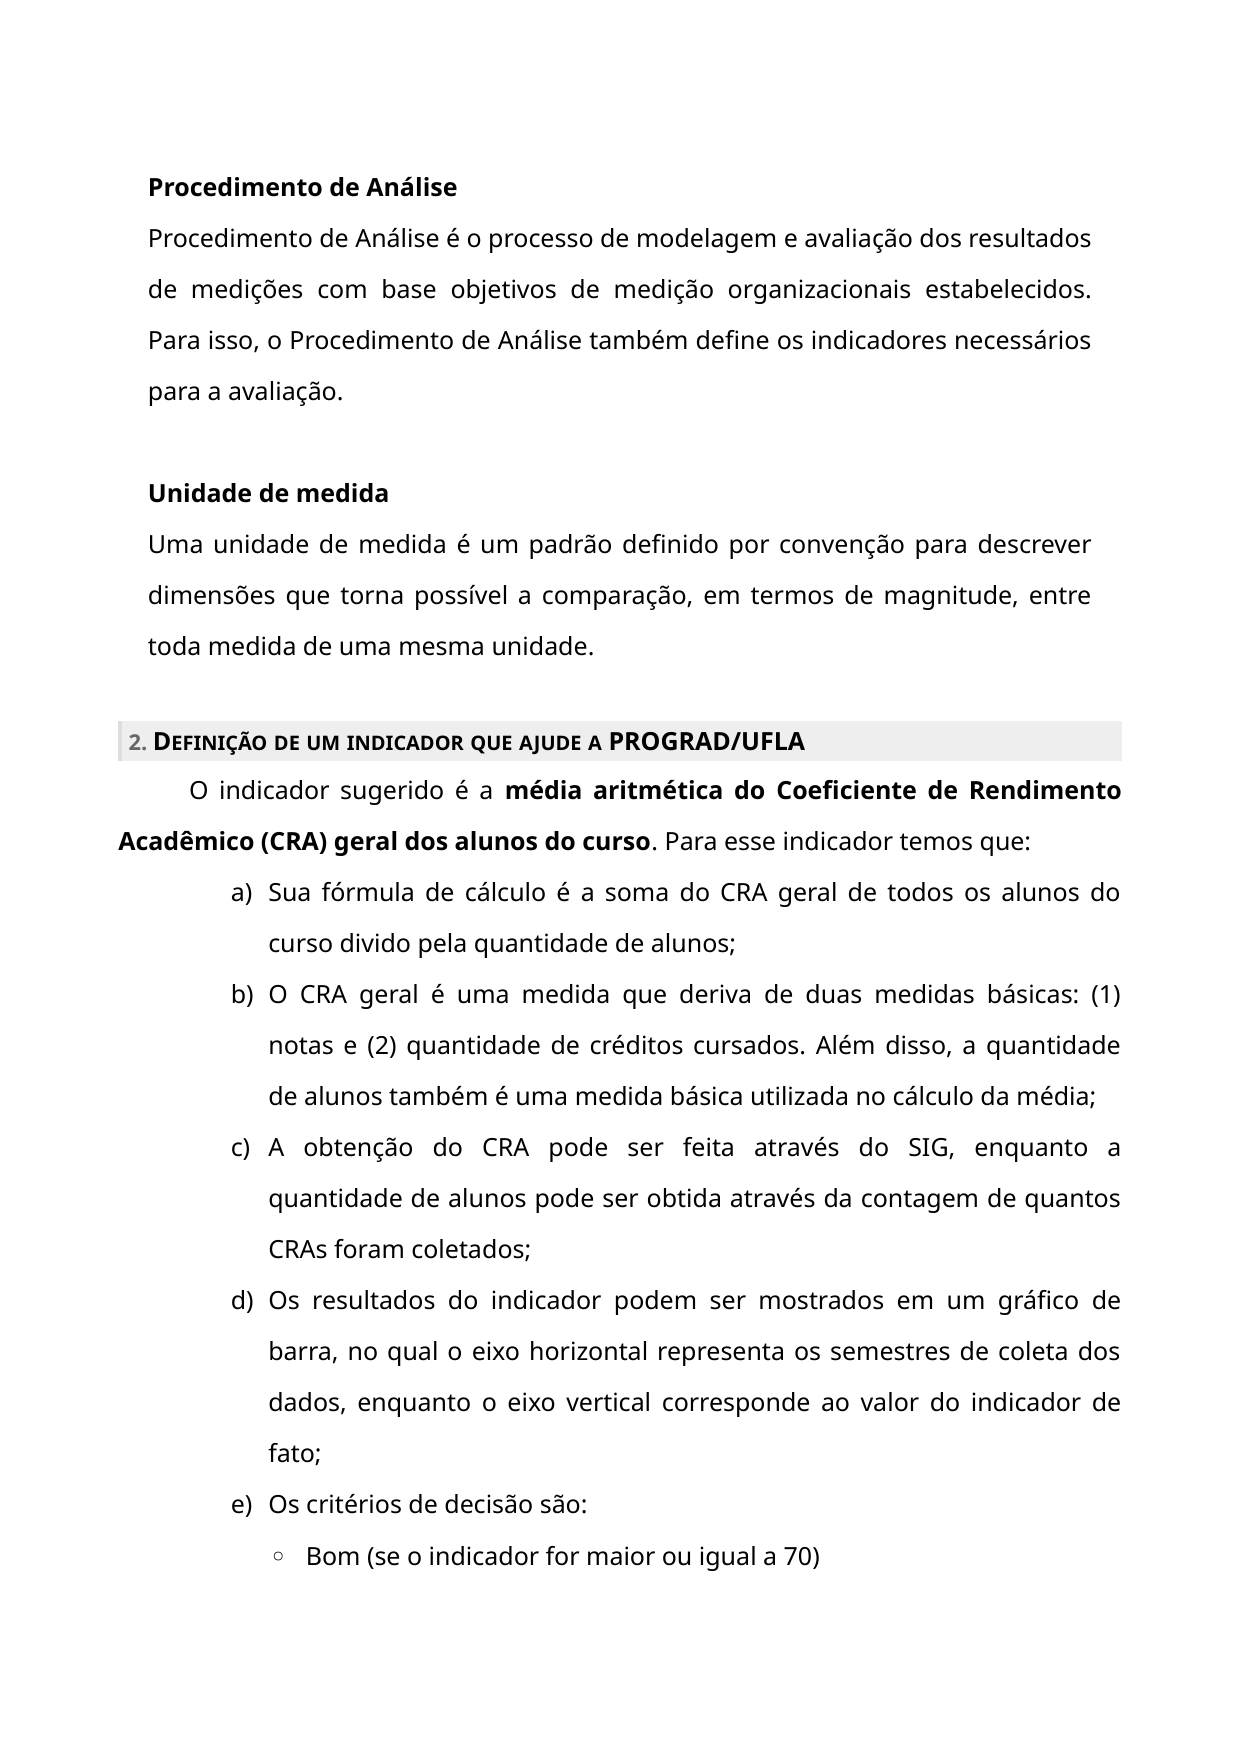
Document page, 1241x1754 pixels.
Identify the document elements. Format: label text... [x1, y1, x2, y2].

list Sua fórmula de cálculo é a soma do CRA geral de todos os alunos do curso divido pela quantidade de alunos; [231, 875, 1122, 960]
list Os critérios de decisão são: [231, 1487, 1122, 1521]
text Uma unidade de medida é um padrão definido por convenção para descrever dimensões que torna possível a comparação, em termos de magnitude, entre toda medida de uma mesma unidade. [148, 526, 1093, 663]
text Procedimento de Análise é o processo de modelagem e avaliação dos resultados de medições com base objetivos de medição organizacionais estabelecidos. Para isso, o Procedimento de Análise também define os indicadores necessários para a avaliação. [148, 220, 1093, 407]
text O indicador sugerido é a média aritmética do Coeficiente de Rendimento Acadêmico (CRA) geral dos alunos do curso. Para esse indicador temos que: [118, 773, 1122, 858]
list Os resultados do indicador podem ser mostrados em um gráfico de barra, no qual o eixo horizontal representa os semestres de coleta dos dados, enquanto o eixo vertical corresponde ao valor do indicador de fato; [231, 1283, 1122, 1470]
list A obtenção do CRA pode ser feita através do SIG, enquanto a quantidade de alunos pode ser obtida através da contagem de quantos CRAs foram coletados; [231, 1130, 1122, 1266]
list O CRA geral é uma medida que deriva de duas medidas básicas: (1) notas e (2) quantidade de créditos cursados. Além disso, a quantidade de alunos também é uma medida básica utilizada no cálculo da média; [231, 977, 1122, 1113]
list Bom (se o indicador for maior ou igual a 70) [268, 1538, 1122, 1572]
text Procedimento de Análise [148, 169, 1122, 203]
text Unidade de medida [148, 475, 1122, 509]
text 2. Definição de um indicador que ajude a PROGRAD/UFLA [122, 721, 1122, 761]
